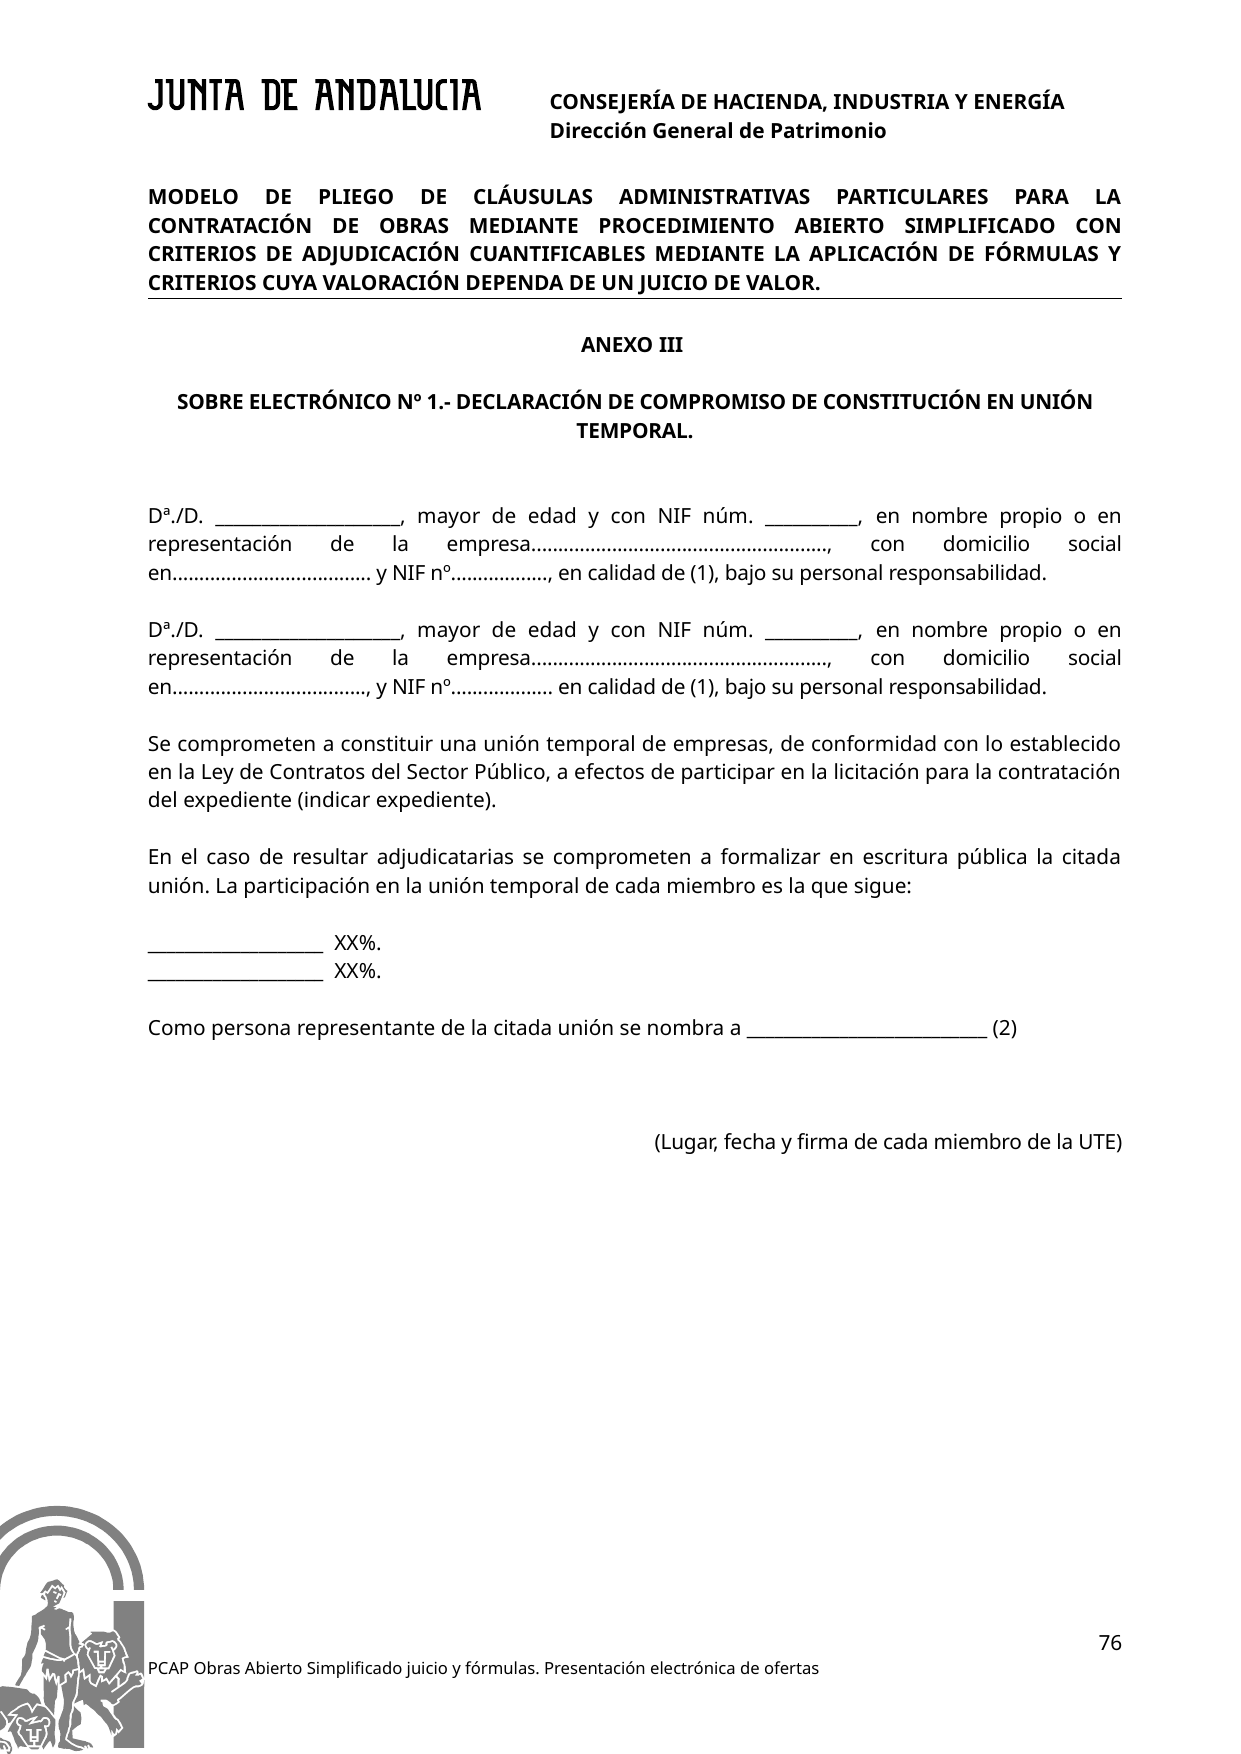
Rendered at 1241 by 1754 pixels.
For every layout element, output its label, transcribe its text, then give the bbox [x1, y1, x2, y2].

text (Lugar, fecha y firma de cada miembro de la UTE) [148, 1127, 1122, 1155]
text Como persona representante de la citada unión se nombra a __________________________ (2) [148, 1013, 1122, 1041]
text SOBRE ELECTRÓNICO Nº 1.- DECLARACIÓN DE COMPROMISO DE CONSTITUCIÓN EN UNIÓN TEMPORAL. [148, 387, 1122, 444]
text En el caso de resultar adjudicatarias se comprometen a formalizar en escritura pública la citada unión. La participación en la unión temporal de cada miembro es la que sigue: [148, 842, 1122, 899]
text ___________________ XX%. [148, 928, 1122, 956]
text Dª./D. ____________________, mayor de edad y con NIF núm. __________, en nombre propio o en representación de la empresa......................................................., con domicilio social en..................................... y NIF nº.................., en calidad de (1), bajo su personal responsabilidad. [148, 501, 1122, 586]
text MODELO DE PLIEGO DE CLÁUSULAS ADMINISTRATIVAS PARTICULARES PARA LA CONTRATACIÓN DE OBRAS MEDIANTE PROCEDIMIENTO ABIERTO SIMPLIFICADO CON CRITERIOS DE ADJUDICACIÓN CUANTIFICABLES MEDIANTE LA APLICACIÓN DE FÓRMULAS Y CRITERIOS CUYA VALORACIÓN DEPENDA DE UN JUICIO DE VALOR. [148, 182, 1122, 298]
text ___________________ XX%. [148, 956, 1122, 984]
text ANEXO III [148, 328, 1122, 359]
text Se comprometen a constituir una unión temporal de empresas, de conformidad con lo establecido en la Ley de Contratos del Sector Público, a efectos de participar en la licitación para la contratación del expediente (indicar expediente). [148, 729, 1122, 814]
text Dª./D. ____________________, mayor de edad y con NIF núm. __________, en nombre propio o en representación de la empresa......................................................., con domicilio social en...................................., y NIF nº................... en calidad de (1), bajo su personal responsabilidad. [148, 615, 1122, 700]
